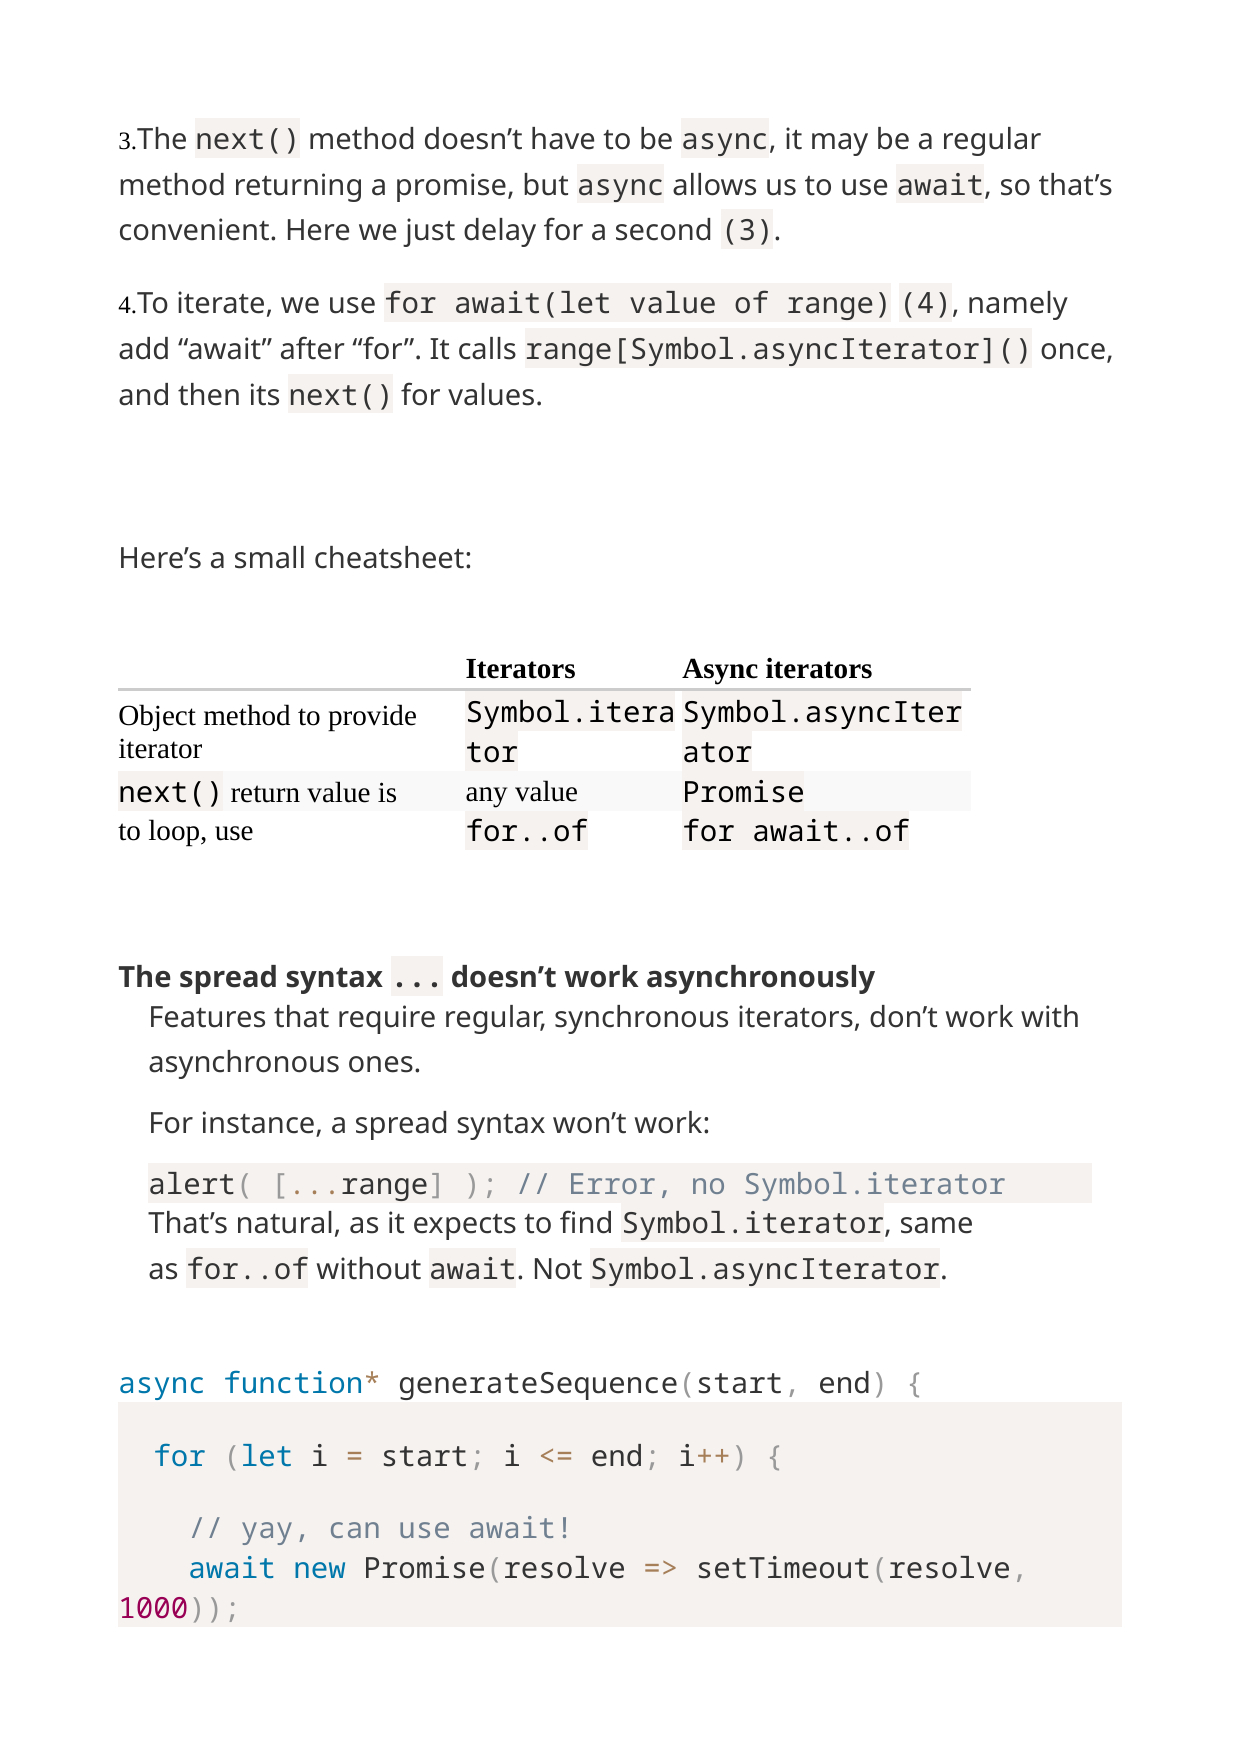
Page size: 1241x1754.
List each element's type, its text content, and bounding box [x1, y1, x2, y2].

list To iterate, we use for await(let value of range) (4), namely add “await” after “for”. It calls range[Symbol.asyncIterator]() once, and then its next() for values. [118, 282, 1122, 413]
table_header [118, 651, 465, 688]
text That’s natural, as it expects to find Symbol.iterator, same as for..of without await. Not Symbol.asyncIterator. [148, 1203, 1092, 1288]
table_header Iterators [465, 651, 682, 688]
table_cell next() return value is [118, 771, 465, 811]
text The spread syntax ... doesn’t work asynchronously [118, 956, 1122, 996]
text For instance, a spread syntax won’t work: [148, 1102, 1092, 1142]
text Features that require regular, synchronous iterators, don’t work with asynchronous ones. [148, 996, 1092, 1081]
table_cell for..of [465, 811, 682, 850]
table_cell Symbol.asyncIterator [682, 691, 971, 771]
table_cell any value [465, 771, 682, 811]
text async function* generateSequence(start, end) { [118, 1362, 1122, 1402]
text alert( [...range] ); // Error, no Symbol.iterator [148, 1163, 1092, 1203]
table_cell Object method to provide iterator [118, 691, 465, 771]
table_cell Symbol.iterator [465, 691, 682, 771]
table_header Async iterators [682, 651, 971, 688]
text // yay, can use await! [118, 1508, 1122, 1548]
table_cell for await..of [682, 811, 971, 850]
text await new Promise(resolve => setTimeout(resolve, 1000)); [118, 1548, 1122, 1627]
text Here’s a small cheatsheet: [118, 537, 1122, 577]
text for (let i = start; i <= end; i++) { [118, 1435, 1122, 1475]
list The next() method doesn’t have to be async, it may be a regular method returning a promise, but async allows us to use await, so that’s convenient. Here we just delay for a second (3). [118, 118, 1122, 249]
table_cell to loop, use [118, 811, 465, 850]
table_cell Promise [682, 771, 971, 811]
